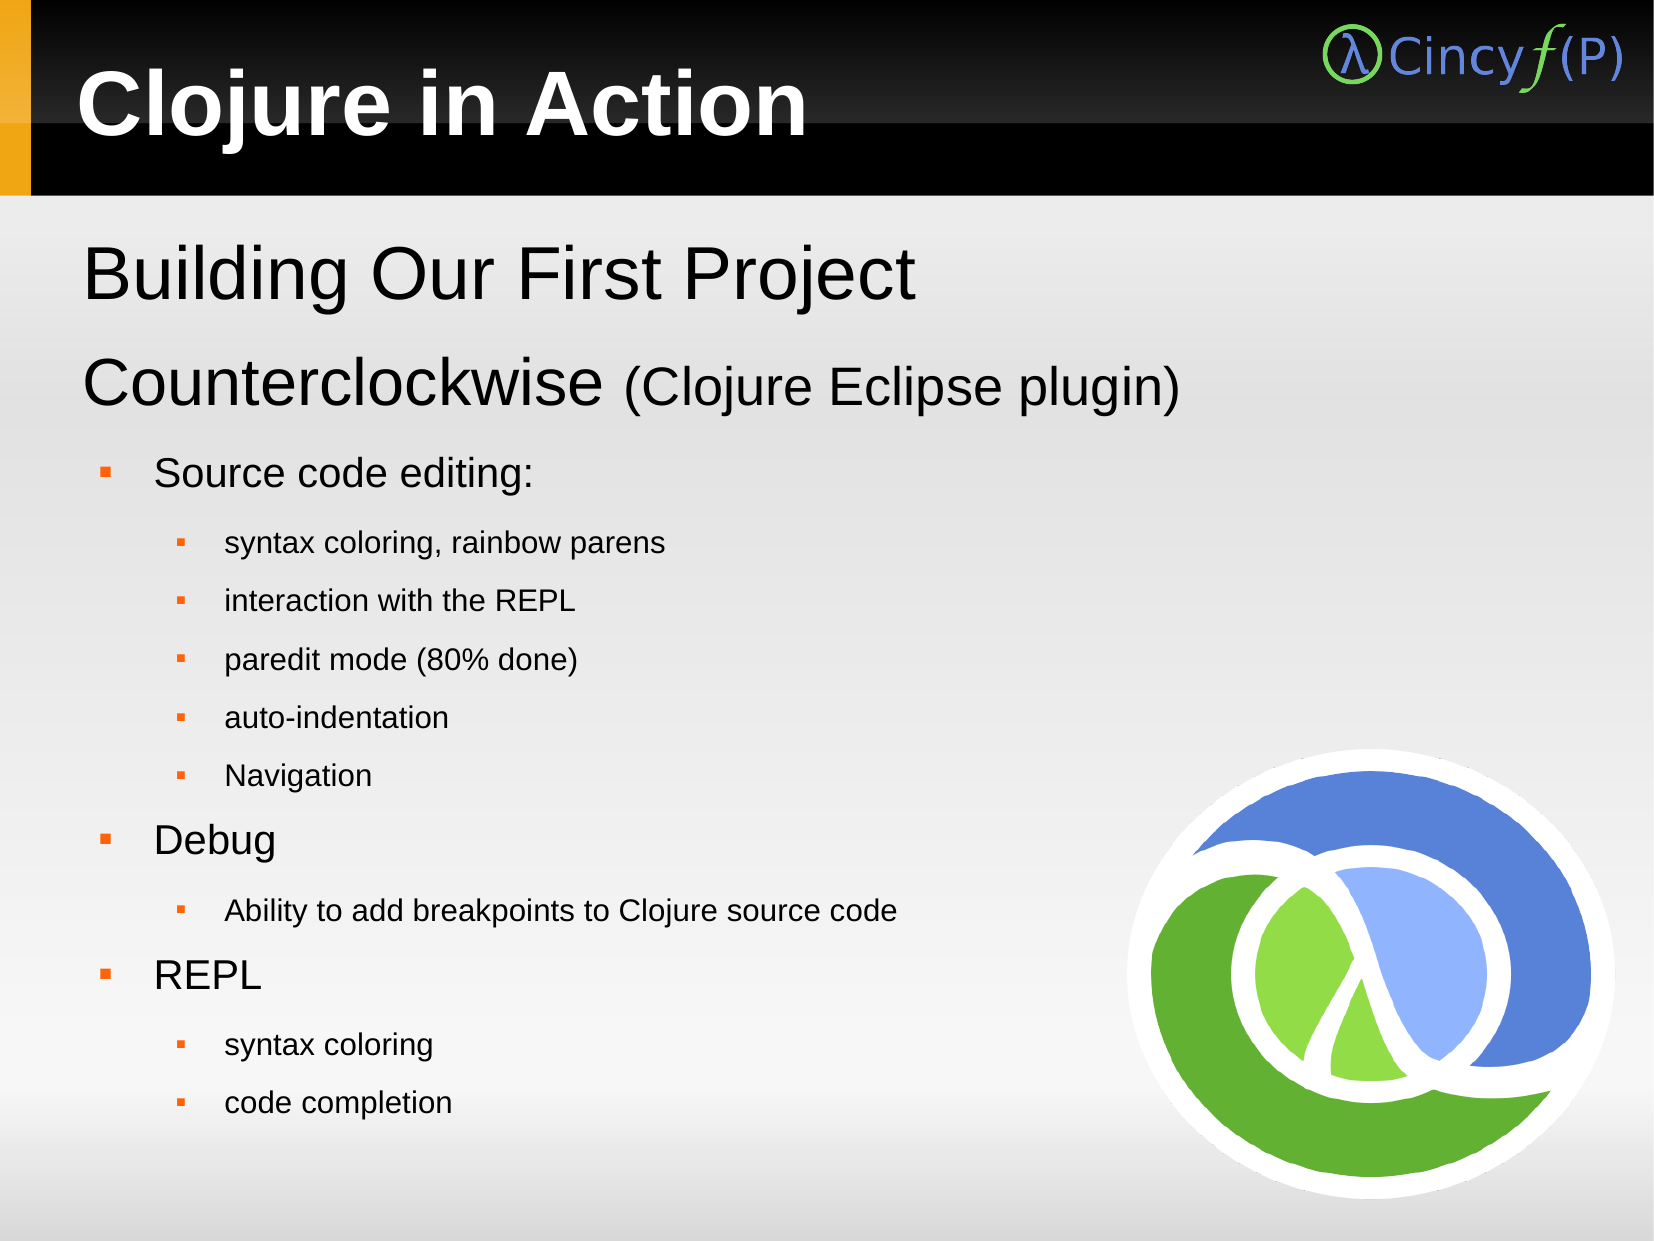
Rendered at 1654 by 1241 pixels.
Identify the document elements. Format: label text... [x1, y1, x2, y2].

title Clojure in Action [76, 0, 1565, 208]
list Building Our First Project Counterclockwise (Clojure Eclipse plugin) Source code editing: syntax coloring, rainbow parens interaction with the REPL paredit mode (80% done) auto-indentation Navigation Debug Ability to add breakpoints to Clojure source code REPL syntax coloring code completion [82, 231, 1388, 1121]
picture [0, 0, 1654, 1241]
